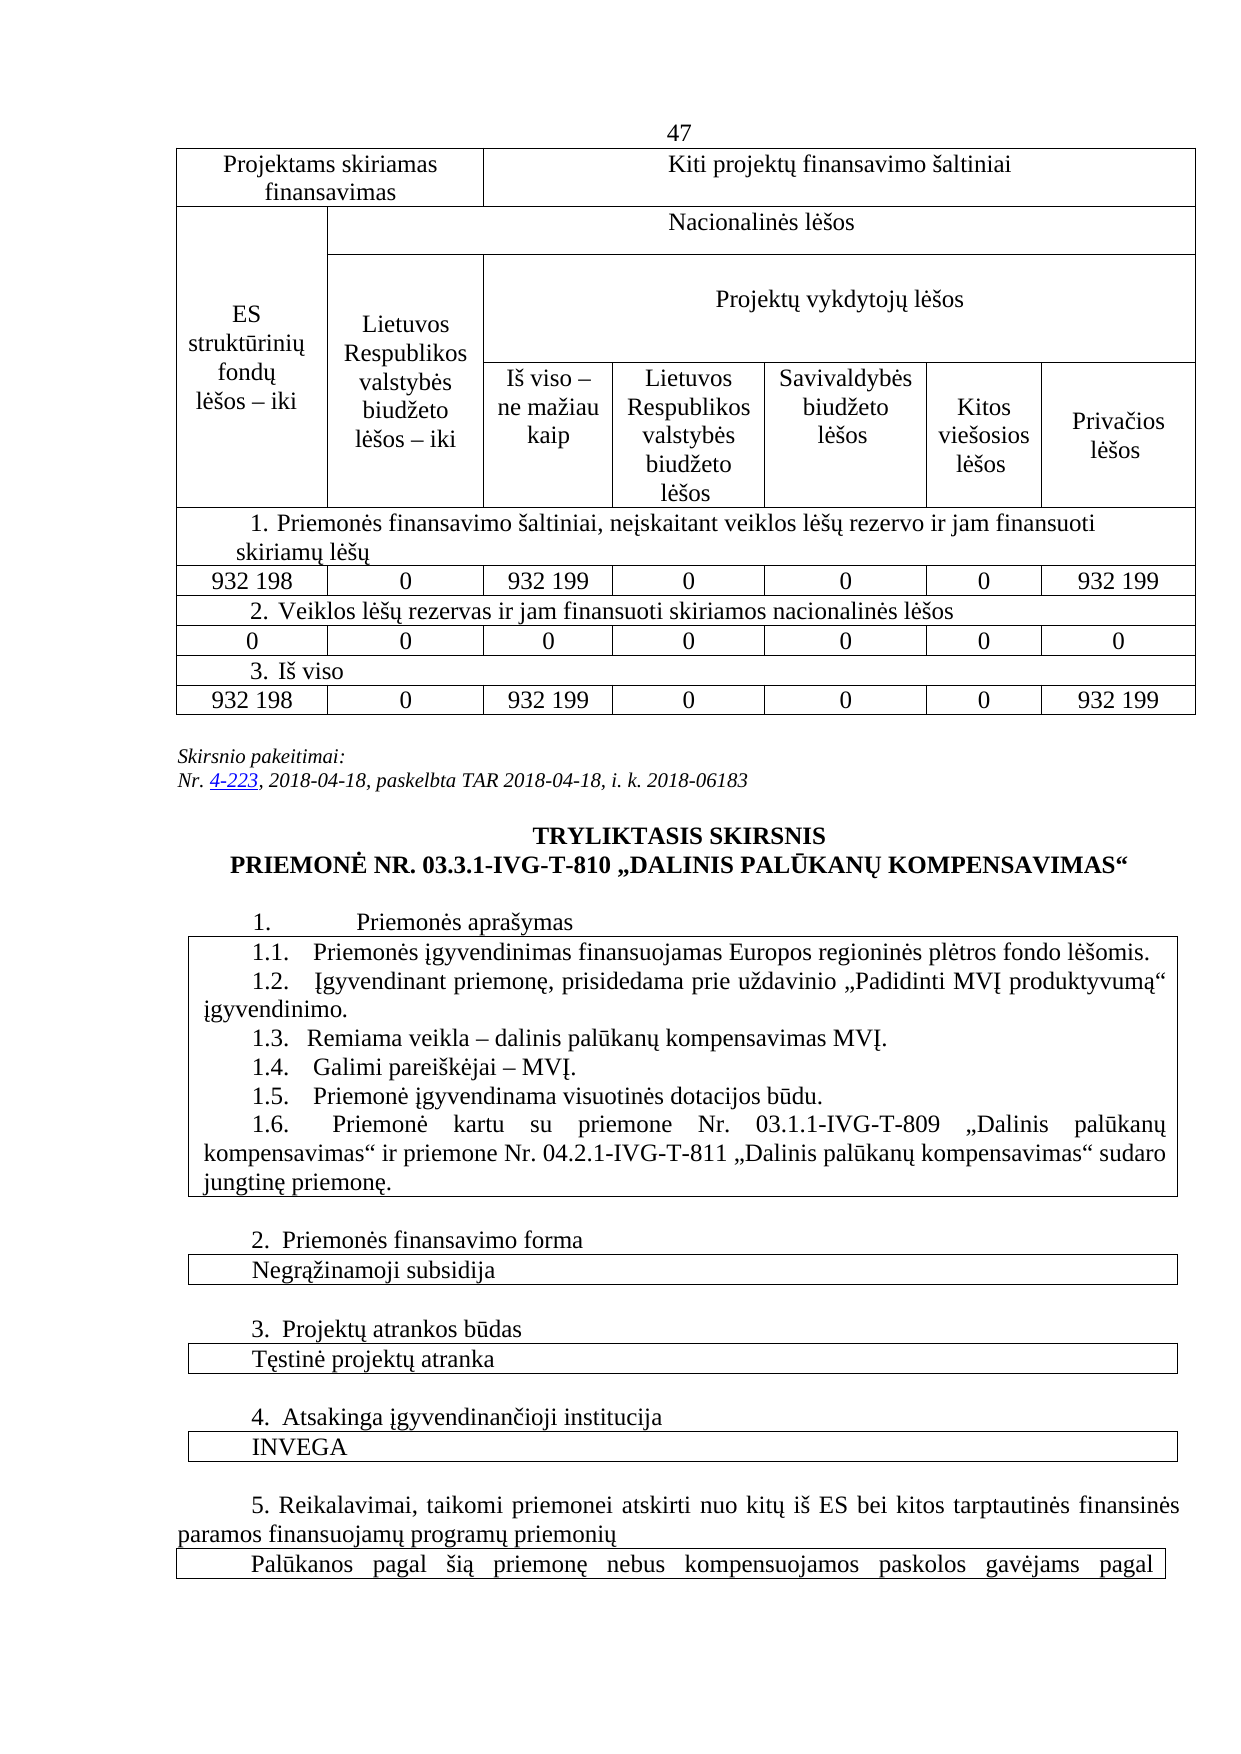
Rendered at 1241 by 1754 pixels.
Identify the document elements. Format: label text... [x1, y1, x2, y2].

table_header Negrąžinamoji subsidija [189, 1255, 1177, 1284]
table_header Kiti projektų finansavimo šaltiniai [484, 149, 1195, 206]
table_header Tęstinė projektų atranka [189, 1344, 1177, 1372]
text TRYLIKTASIS SKIRSNIS [177, 821, 1181, 850]
table_cell 0 [328, 686, 483, 714]
table_header 1.1. Priemonės įgyvendinimas finansuojamas Europos regioninės plėtros fondo lėšomis. [189, 937, 1177, 966]
table_cell 0 [328, 566, 483, 595]
table_header INVEGA [189, 1432, 1177, 1461]
text Nr. 4-223, 2018-04-18, paskelbta TAR 2018-04-18, i. k. 2018-06183 [177, 768, 1181, 792]
text 5. Reikalavimai, taikomi priemonei atskirti nuo kitų iš ES bei kitos tarptautinės finansinės paramos finansuojamų programų priemonių [177, 1491, 1181, 1548]
table_cell 0 [177, 626, 327, 655]
table_cell Privačios lėšos [1042, 363, 1195, 507]
table_cell 0 [613, 566, 764, 595]
text Skirsnio pakeitimai: [177, 744, 1181, 768]
table_cell 0 [765, 626, 926, 655]
table_cell 932 199 [484, 566, 612, 595]
table_cell ES struktūrinių fondų lėšos – iki [177, 207, 327, 507]
table_cell 0 [927, 626, 1041, 655]
table_cell 2. Veiklos lėšų rezervas ir jam finansuoti skiriamos nacionalinės lėšos [177, 596, 1195, 625]
table_cell 932 199 [484, 686, 612, 714]
table_cell Kitos viešosios lėšos [927, 363, 1041, 507]
table_cell 0 [927, 686, 1041, 714]
table_cell 1.3. Remiama veikla – dalinis palūkanų kompensavimas MVĮ. [189, 1023, 1177, 1052]
table_header Palūkanos pagal šią priemonę nebus kompensuojamos paskolos gavėjams pagal [177, 1549, 1165, 1578]
table_cell 1.6. Priemonė kartu su priemone Nr. 03.1.1-IVG-T-809 „Dalinis palūkanų kompensavimas“ ir priemone Nr. 04.2.1-IVG-T-811 „Dalinis palūkanų kompensavimas“ sudaro jungtinę priemonę. [189, 1110, 1177, 1196]
table_cell 0 [484, 626, 612, 655]
table_cell 1.2. Įgyvendinant priemonę, prisidedama prie uždavinio „Padidinti MVĮ produktyvumą“ įgyvendinimo. [189, 966, 1177, 1023]
table_cell 932 199 [1042, 686, 1195, 714]
table_cell 932 198 [177, 686, 327, 714]
table_cell Nacionalinės lėšos [328, 207, 1195, 254]
table_cell 0 [613, 626, 764, 655]
table_cell 0 [927, 566, 1041, 595]
table_cell 932 198 [177, 566, 327, 595]
table_header Projektams skiriamas finansavimas [177, 149, 483, 206]
text 1. Priemonės aprašymas [215, 907, 1181, 936]
table_cell 0 [765, 566, 926, 595]
table_cell Savivaldybės biudžeto lėšos [765, 363, 926, 507]
table_cell Projektų vykdytojų lėšos [484, 255, 1195, 362]
table_cell 0 [613, 686, 764, 714]
table_cell 1.4. Galimi pareiškėjai – MVĮ. 1.5. Priemonė įgyvendinama visuotinės dotacijos būdu. [189, 1052, 1177, 1109]
table_cell 3. Iš viso [177, 656, 1195, 684]
table_cell 0 [328, 626, 483, 655]
table_cell 0 [765, 686, 926, 714]
table_cell 1. Priemonės finansavimo šaltiniai, neįskaitant veiklos lėšų rezervo ir jam finansuoti skiriamų lėšų [177, 508, 1195, 565]
text 4. Atsakinga įgyvendinančioji institucija [251, 1402, 1181, 1431]
table_cell Lietuvos Respublikos valstybės biudžeto lėšos [613, 363, 764, 507]
text PRIEMONĖ NR. 03.3.1-IVG-T-810 „DALINIS PALŪKANŲ KOMPENSAVIMAS“ [177, 850, 1181, 878]
table_cell Iš viso – ne mažiau kaip [484, 363, 612, 507]
table_cell Lietuvos Respublikos valstybės biudžeto lėšos – iki [328, 255, 483, 507]
text 3. Projektų atrankos būdas [251, 1314, 1181, 1343]
table_cell 0 [1042, 626, 1195, 655]
table_cell 932 199 [1042, 566, 1195, 595]
text 2. Priemonės finansavimo forma [251, 1226, 1181, 1254]
